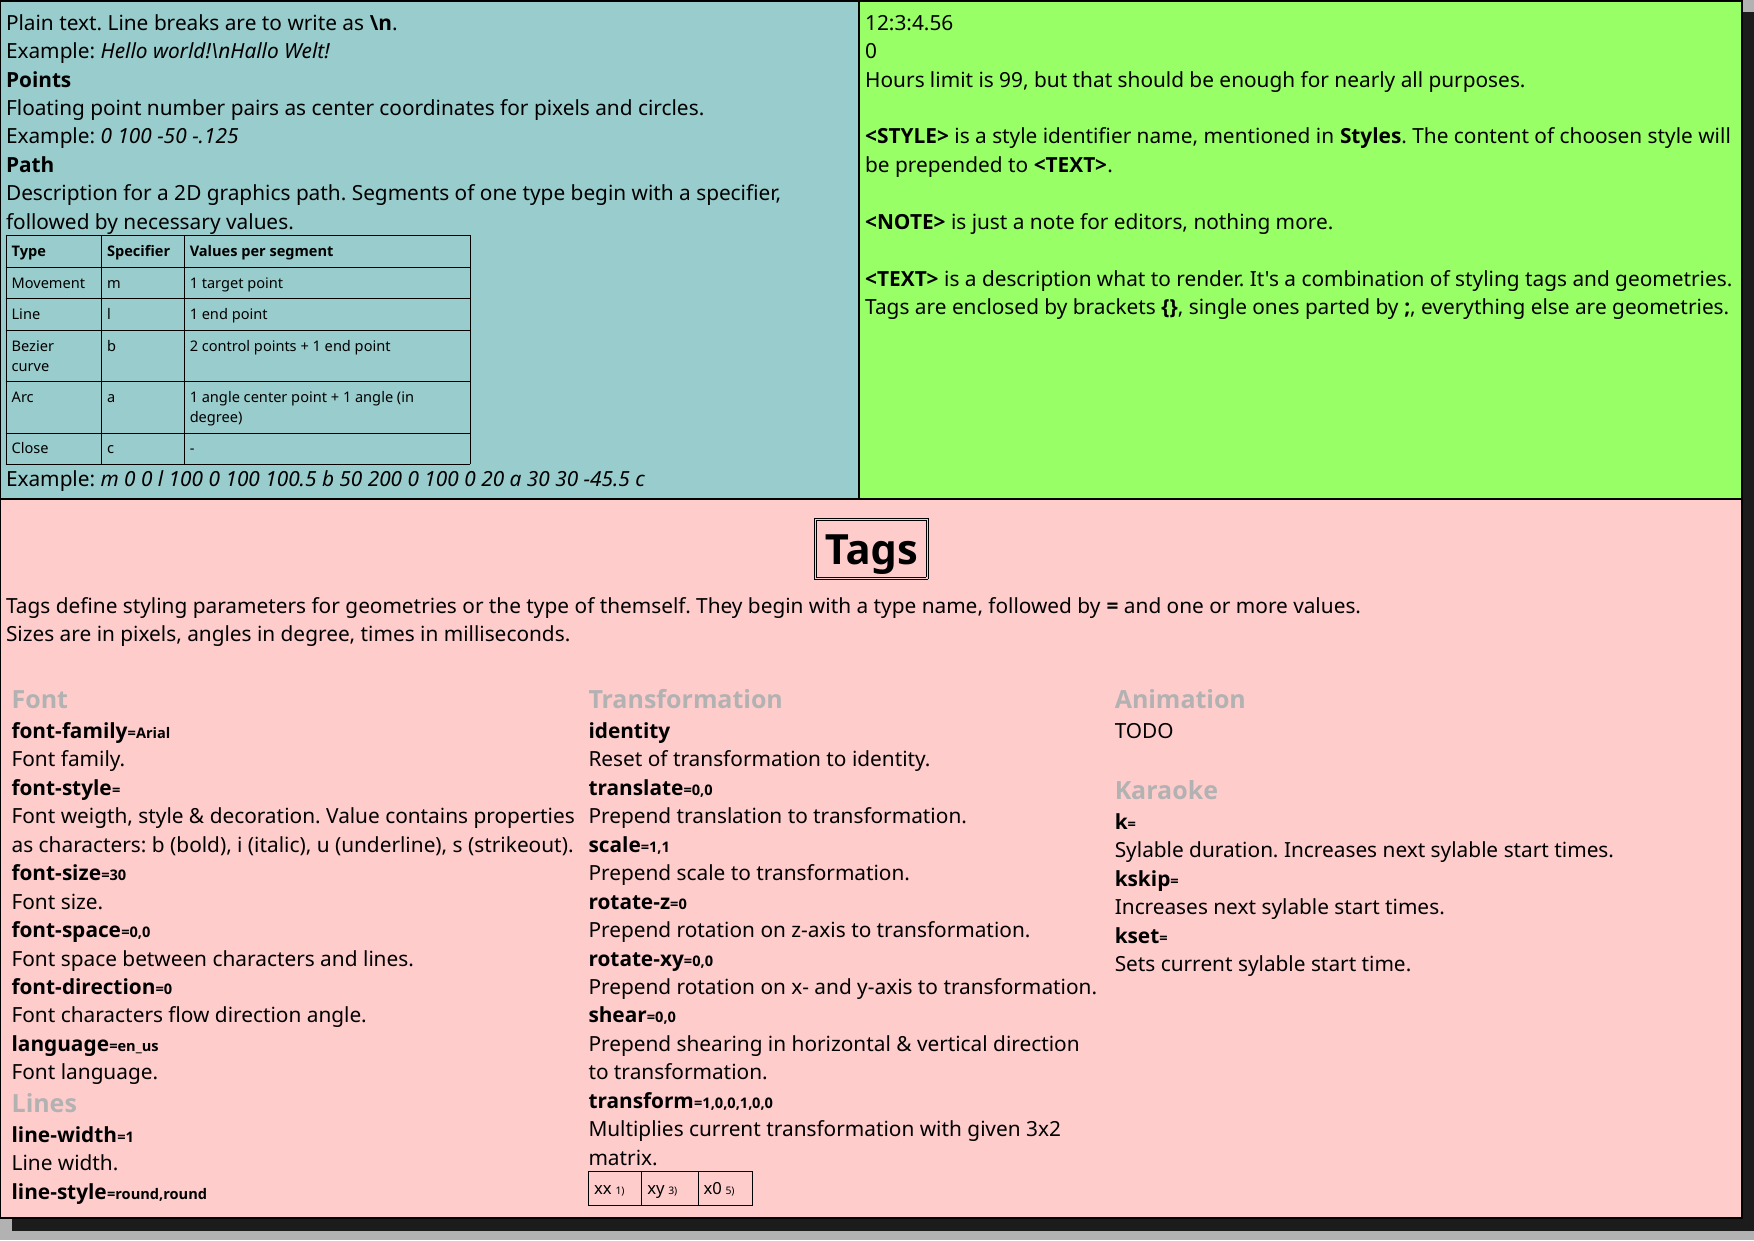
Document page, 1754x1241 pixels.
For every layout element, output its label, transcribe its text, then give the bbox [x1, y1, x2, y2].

table_header Type [7, 236, 101, 267]
table_header Animation TODO Karaoke k= Sylable duration. Increases next sylable start times. kskip= Increases next sylable start times. kset= Sets current sylable start time. [1109, 676, 1736, 1211]
table_cell Line [7, 299, 101, 330]
table_cell Movement [7, 268, 101, 298]
table_cell 1 end point [185, 299, 470, 330]
table_header xy 3) [642, 1172, 698, 1205]
table_header Specifier [102, 236, 184, 267]
table_header xx 1) [589, 1172, 641, 1205]
table_cell l [102, 299, 184, 330]
table_cell Plain text. Line breaks are to write as \n. Example: Hello world!\nHallo Welt! Points Floating point number pairs as center coordinates for pixels and circles. Example: 0 100 -50 -.125 Path Description for a 2D graphics path. Segments of one type begin with a specifier, followed by necessary values. Example: m 0 0 l 100 0 100 100.5 b 50 200 0 100 0 20 a 30 30 -45.5 c [1, 2, 858, 498]
table_cell - [185, 434, 470, 464]
table_cell Tags define styling parameters for geometries or the type of themself. They begin with a type name, followed by = and one or more values. Sizes are in pixels, angles in degree, times in milliseconds. [1, 500, 1741, 1217]
table_cell 12:3:4.56 0 Hours limit is 99, but that should be enough for nearly all purposes. <STYLE> is a style identifier name, mentioned in Styles. The content of choosen style will be prepended to <TEXT>. <NOTE> is just a note for editors, nothing more. <TEXT> is a description what to render. It's a combination of styling tags and geometries. Tags are enclosed by brackets {}, single ones parted by ;, everything else are geometries. [860, 2, 1741, 498]
table_cell 1 angle center point + 1 angle (in degree) [185, 382, 470, 432]
table_cell Close [7, 434, 101, 464]
table_cell a [102, 382, 184, 432]
table_cell b [102, 331, 184, 381]
table_cell c [102, 434, 184, 464]
table_cell 2 control points + 1 end point [185, 331, 470, 381]
table_cell Arc [7, 382, 101, 432]
table_header Values per segment [185, 236, 470, 267]
table_cell Bezier curve [7, 331, 101, 381]
table_header x0 5) [699, 1172, 752, 1205]
table_header Transformation identity Reset of transformation to identity. translate=0,0 Prepend translation to transformation. scale=1,1 Prepend scale to transformation. rotate-z=0 Prepend rotation on z-axis to transformation. rotate-xy=0,0 Prepend rotation on x- and y-axis to transformation. shear=0,0 Prepend shearing in horizontal & vertical direction to transformation. transform=1,0,0,1,0,0 Multiplies current transformation with given 3x2 matrix. [583, 676, 1109, 1211]
table_cell 1 target point [185, 268, 470, 298]
table_cell m [102, 268, 184, 298]
table_header Font font-family=Arial Font family. font-style= Font weigth, style & decoration. Value contains properties as characters: b (bold), i (italic), u (underline), s (strikeout). font-size=30 Font size. font-space=0,0 Font space between characters and lines. font-direction=0 Font characters flow direction angle. language=en_us Font language. Lines line-width=1 Line width. line-style=round,round [6, 676, 582, 1211]
